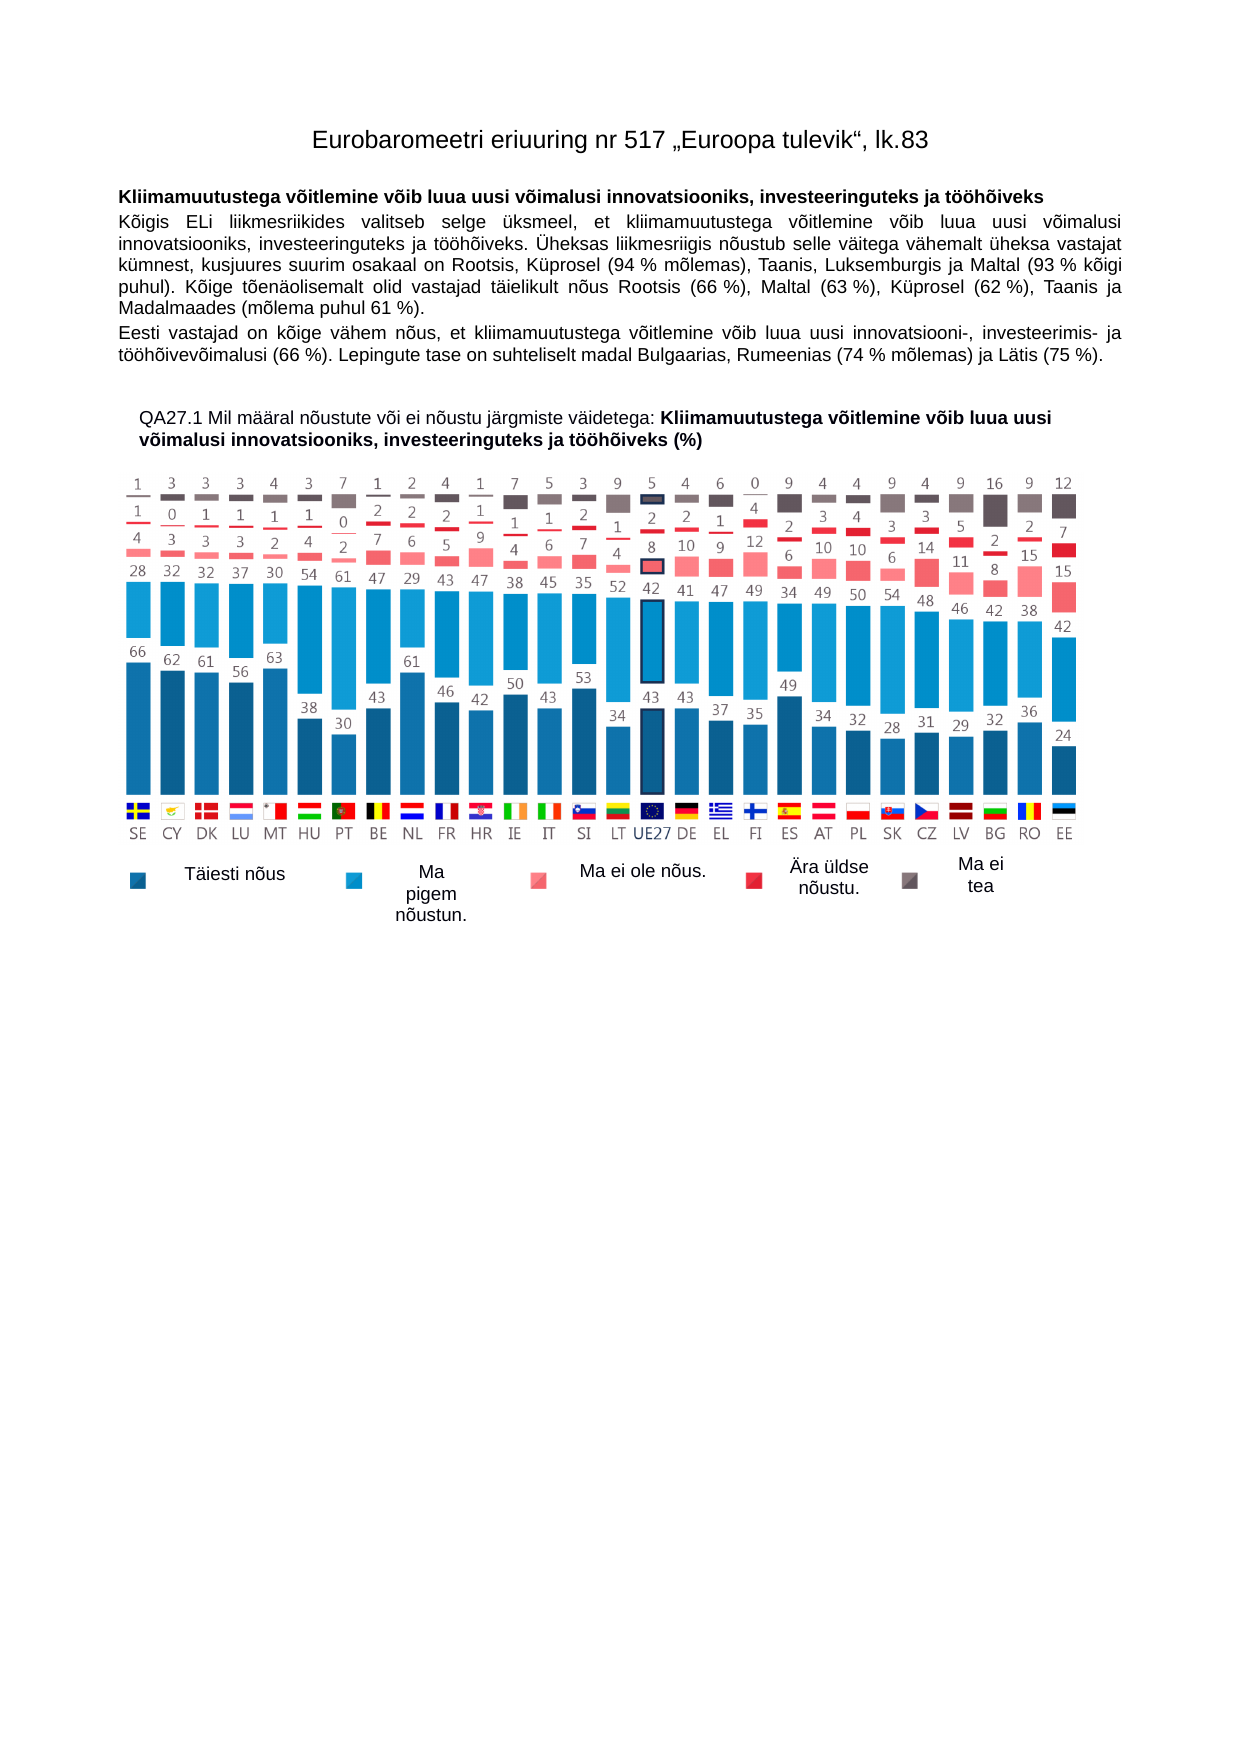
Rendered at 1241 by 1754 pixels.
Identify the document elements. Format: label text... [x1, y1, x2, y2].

text Kõigis ELi liikmesriikides valitseb selge üksmeel, et kliimamuutustega võitlemine võib luua uusi võimalusi innovatsiooniks, investeeringuteks ja tööhõiveks. Üheksas liikmesriigis nõustub selle väitega vähemalt üheksa vastajat kümnest, kusjuures suurim osakaal on Rootsis, Küprosel (94 % mõlemas), Taanis, Luksemburgis ja Maltal (93 % kõigi puhul). Kõige tõenäolisemalt olid vastajad täielikult nõus Rootsis (66 %), Maltal (63 %), Küprosel (62 %), Taanis ja Madalmaades (mõlema puhul 61 %). [118, 211, 1122, 319]
text Kliimamuutustega võitlemine võib luua uusi võimalusi innovatsiooniks, investeeringuteks ja tööhõiveks [118, 186, 1122, 208]
picture [123, 860, 927, 914]
text Eesti vastajad on kõige vähem nõus, et kliimamuutustega võitlemine võib luua uusi innovatsiooni-, investeerimis- ja tööhõivevõimalusi (66 %). Lepingute tase on suhteliselt madal Bulgaarias, Rumeenias (74 % mõlemas) ja Lätis (75 %). [118, 322, 1122, 365]
picture [118, 472, 1084, 845]
